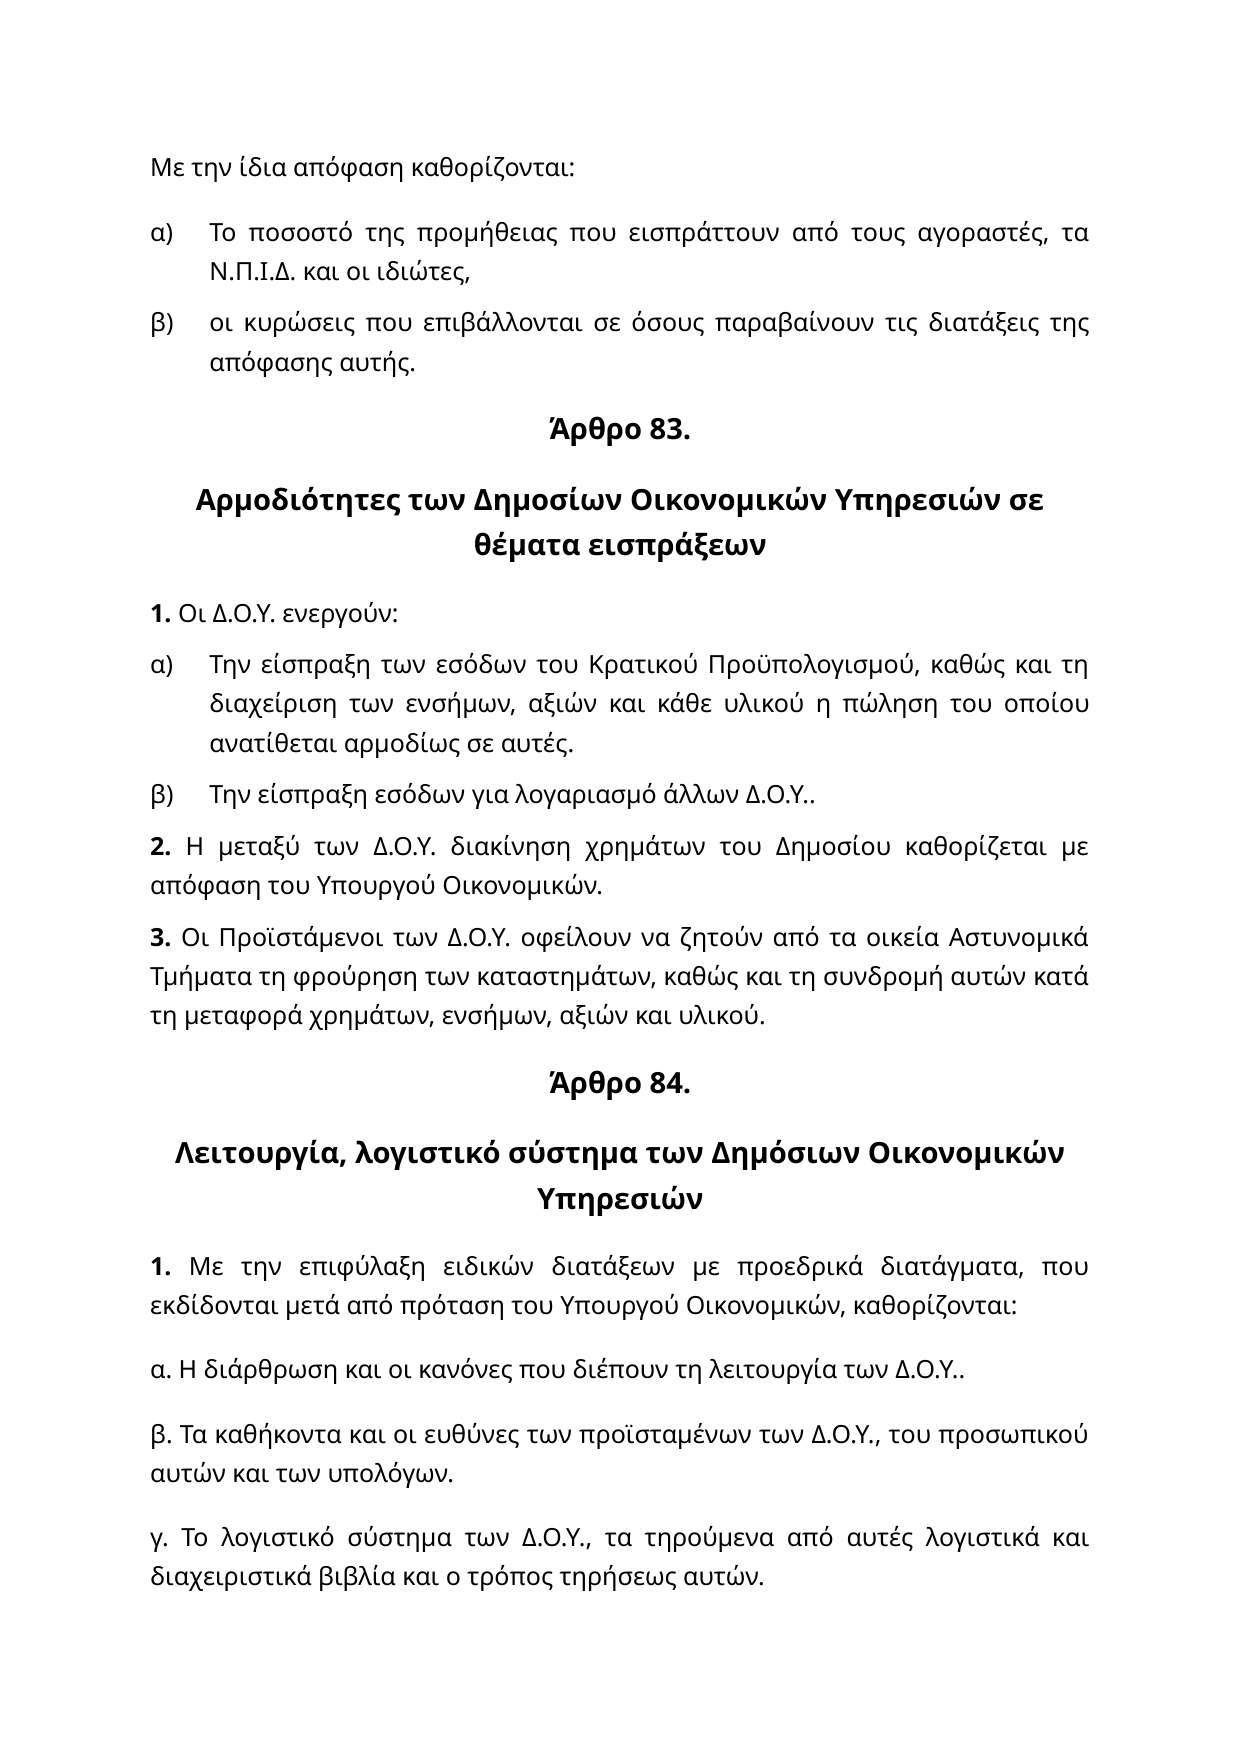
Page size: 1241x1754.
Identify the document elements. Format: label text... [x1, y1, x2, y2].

subtitle Αρμοδιότητες των Δημοσίων Οικονομικών Υπηρεσιών σε θέματα εισπράξεων [150, 479, 1090, 564]
text Με την ίδια απόφαση καθορίζονται: [150, 150, 1090, 184]
text α. Η διάρθρωση και οι κανόνες που διέπουν τη λειτουργία των Δ.Ο.Υ.. [150, 1352, 1090, 1386]
subtitle Άρθρο 83. [150, 408, 1090, 448]
text γ. Το λογιστικό σύστημα των Δ.Ο.Υ., τα τηρούμενα από αυτές λογιστικά και διαχειριστικά βιβλία και ο τρόπος τηρήσεως αυτών. [150, 1519, 1090, 1593]
list α) Την είσπραξη των εσόδων του Κρατικού Προϋπολογισμού, καθώς και τη διαχείριση των ενσήμων, αξιών και κάθε υλικού η πώληση του οποίου ανατίθεται αρμοδίως σε αυτές. [150, 647, 1090, 759]
text 1. Με την επιφύλαξη ειδικών διατάξεων με προεδρικά διατάγματα, που εκδίδονται μετά από πρόταση του Υπουργού Οικονομικών, καθορίζονται: [150, 1249, 1090, 1322]
subtitle Λειτουργία, λογιστικό σύστημα των Δημόσιων Οικονομικών Υπηρεσιών [150, 1132, 1090, 1218]
text 3. Οι Προϊστάμενοι των Δ.Ο.Υ. οφείλουν να ζητούν από τα οικεία Αστυνομικά Τμήματα τη φρούρηση των καταστημάτων, καθώς και τη συνδρομή αυτών κατά τη μεταφορά χρημάτων, ενσήμων, αξιών και υλικού. [150, 919, 1090, 1032]
subtitle Άρθρο 84. [150, 1062, 1090, 1102]
text 2. Η μεταξύ των Δ.Ο.Υ. διακίνηση χρημάτων του Δημοσίου καθορίζεται με απόφαση του Υπουργού Οικονομικών. [150, 828, 1090, 902]
text β. Τα καθήκοντα και οι ευθύνες των προϊσταμένων των Δ.Ο.Υ., του προσωπικού αυτών και των υπολόγων. [150, 1416, 1090, 1489]
list α) Το ποσοστό της προμήθειας που εισπράττουν από τους αγοραστές, τα Ν.Π.Ι.Δ. και οι ιδιώτες, [150, 214, 1090, 287]
text 1. Οι Δ.Ο.Υ. ενεργούν: [150, 595, 1090, 629]
list β) οι κυρώσεις που επιβάλλονται σε όσους παραβαίνουν τις διατάξεις της απόφασης αυτής. [150, 305, 1090, 378]
list β) Την είσπραξη εσόδων για λογαριασμό άλλων Δ.Ο.Υ.. [150, 777, 1090, 811]
